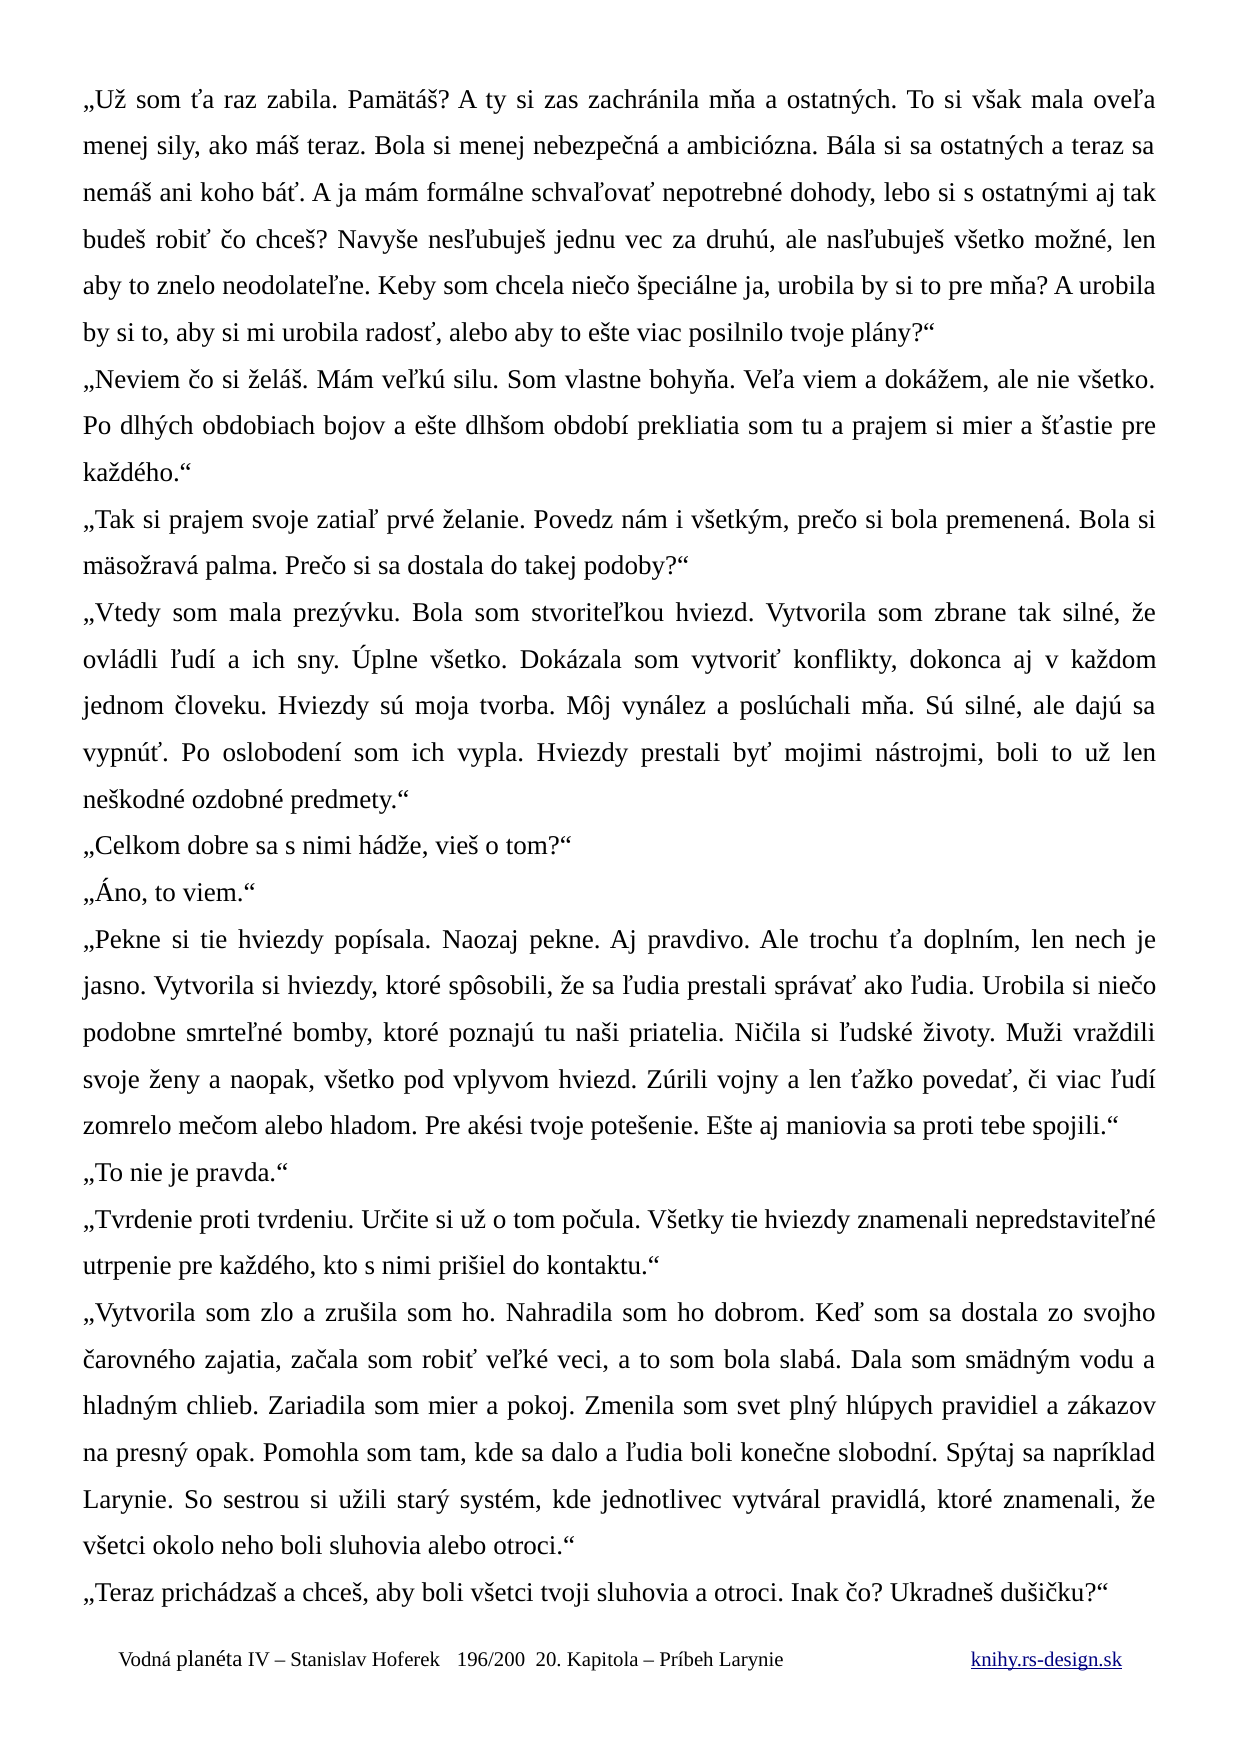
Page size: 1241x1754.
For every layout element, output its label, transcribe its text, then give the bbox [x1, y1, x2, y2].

text „Už som ťa raz zabila. Pamätáš? A ty si zas zachránila mňa a ostatných. To si však mala oveľa menej sily, ako máš teraz. Bola si menej nebezpečná a ambiciózna. Bála si sa ostatných a teraz sa nemáš ani koho báť. A ja mám formálne schvaľovať nepotrebné dohody, lebo si s ostatnými aj tak budeš robiť čo chceš? Navyše nesľubuješ jednu vec za druhú, ale nasľubuješ všetko možné, len aby to znelo neodolateľne. Keby som chcela niečo špeciálne ja, urobila by si to pre mňa? A urobila by si to, aby si mi urobila radosť, alebo aby to ešte viac posilnilo tvoje plány?“ [83, 83, 1157, 347]
text „Neviem čo si želáš. Mám veľkú silu. Som vlastne bohyňa. Veľa viem a dokážem, ale nie všetko. Po dlhých obdobiach bojov a ešte dlhšom období prekliatia som tu a prajem si mier a šťastie pre každého.“ [83, 363, 1157, 487]
text „To nie je pravda.“ [83, 1156, 1157, 1187]
text „Tak si prajem svoje zatiaľ prvé želanie. Povedz nám i všetkým, prečo si bola premenená. Bola si mäsožravá palma. Prečo si sa dostala do takej podoby?“ [83, 503, 1157, 581]
text „Tvrdenie proti tvrdeniu. Určite si už o tom počula. Všetky tie hviezdy znamenali nepredstaviteľné utrpenie pre každého, kto s nimi prišiel do kontaktu.“ [83, 1203, 1157, 1281]
text „Vtedy som mala prezývku. Bola som stvoriteľkou hviezd. Vytvorila som zbrane tak silné, že ovládli ľudí a ich sny. Úplne všetko. Dokázala som vytvoriť konflikty, dokonca aj v každom jednom človeku. Hviezdy sú moja tvorba. Môj vynález a poslúchali mňa. Sú silné, ale dajú sa vypnúť. Po oslobodení som ich vypla. Hviezdy prestali byť mojimi nástrojmi, boli to už len neškodné ozdobné predmety.“ [83, 596, 1157, 814]
text „Celkom dobre sa s nimi hádže, vieš o tom?“ [83, 829, 1157, 861]
text „Pekne si tie hviezdy popísala. Naozaj pekne. Aj pravdivo. Ale trochu ťa doplním, len nech je jasno. Vytvorila si hviezdy, ktoré spôsobili, že sa ľudia prestali správať ako ľudia. Urobila si niečo podobne smrteľné bomby, ktoré poznajú tu naši priatelia. Ničila si ľudské životy. Muži vraždili svoje ženy a naopak, všetko pod vplyvom hviezd. Zúrili vojny a len ťažko povedať, či viac ľudí zomrelo mečom alebo hladom. Pre akési tvoje potešenie. Ešte aj maniovia sa proti tebe spojili.“ [83, 923, 1157, 1141]
text „Teraz prichádzaš a chceš, aby boli všetci tvoji sluhovia a otroci. Inak čo? Ukradneš dušičku?“ [83, 1576, 1157, 1607]
text „Áno, to viem.“ [83, 876, 1157, 907]
text „Vytvorila som zlo a zrušila som ho. Nahradila som ho dobrom. Keď som sa dostala zo svojho čarovného zajatia, začala som robiť veľké veci, a to som bola slabá. Dala som smädným vodu a hladným chlieb. Zariadila som mier a pokoj. Zmenila som svet plný hlúpych pravidiel a zákazov na presný opak. Pomohla som tam, kde sa dalo a ľudia boli konečne slobodní. Spýtaj sa napríklad Larynie. So sestrou si užili starý systém, kde jednotlivec vytváral pravidlá, ktoré znamenali, že všetci okolo neho boli sluhovia alebo otroci.“ [83, 1296, 1157, 1561]
